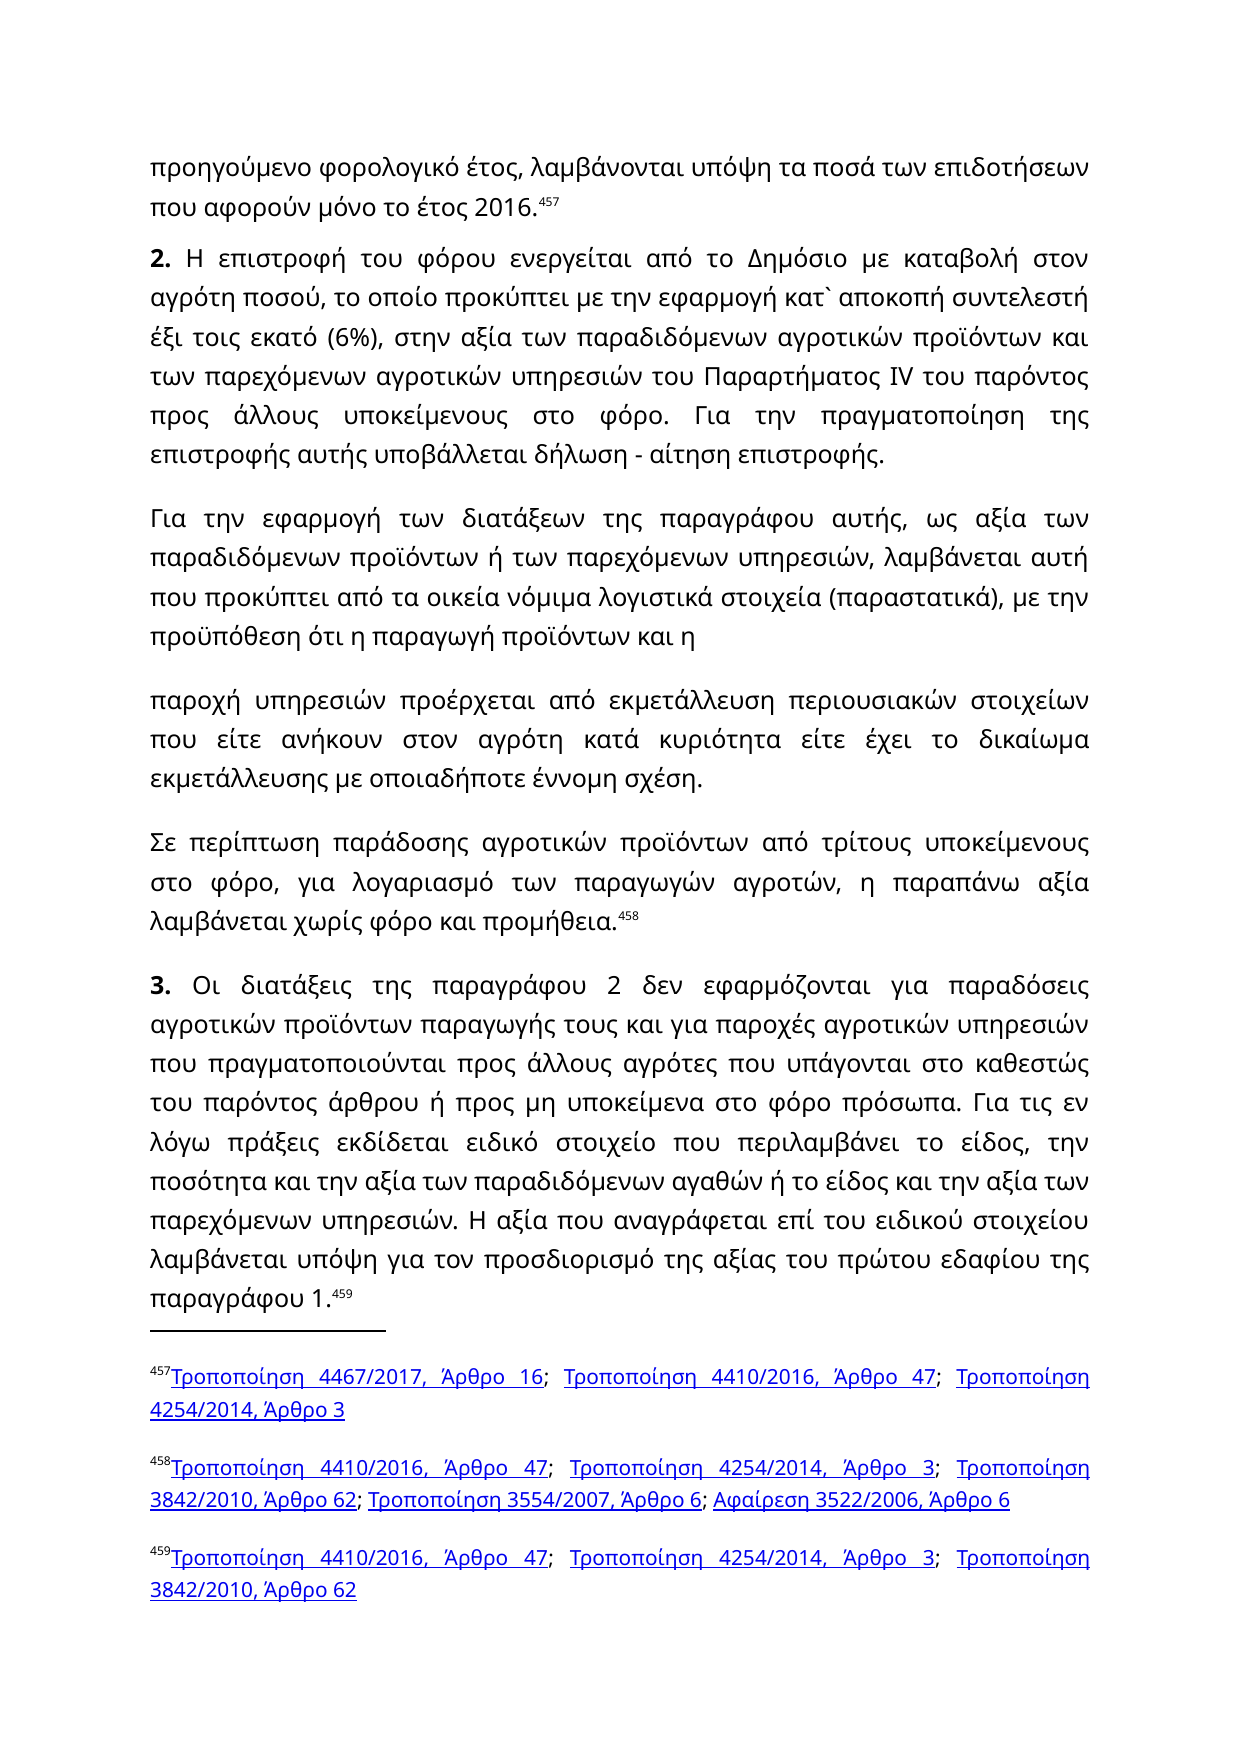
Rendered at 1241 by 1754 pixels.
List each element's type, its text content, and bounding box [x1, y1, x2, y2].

text Σε περίπτωση παράδοσης αγροτικών προϊόντων από τρίτους υποκείμενους στο φόρο, για λογαριασμό των παραγωγών αγροτών, η παραπάνω αξία λαμβάνεται χωρίς φόρο και προμήθεια. [150, 825, 1090, 937]
text Τροποποίηση 4467/2017, Άρθρο 16; Τροποποίηση 4410/2016, Άρθρο 47; Τροποποίηση 4254/2014, Άρθρο 3 [150, 1362, 1090, 1423]
text 2. Η επιστροφή του φόρου ενεργείται από το Δημόσιο με καταβολή στον αγρότη ποσού, το οποίο προκύπτει με την εφαρμογή κατ` αποκοπή συντελεστή έξι τοις εκατό (6%), στην αξία των παραδιδόμενων αγροτικών προϊόντων και των παρεχόμενων αγροτικών υπηρεσιών του Παραρτήματος IV του παρόντος προς άλλους υποκείμενους στο φόρο. Για την πραγματοποίηση της επιστροφής αυτής υποβάλλεται δήλωση - αίτηση επιστροφής. [150, 241, 1090, 471]
text Τροποποίηση 4410/2016, Άρθρο 47; Τροποποίηση 4254/2014, Άρθρο 3; Τροποποίηση 3842/2010, Άρθρο 62 [150, 1543, 1090, 1604]
text 3. Οι διατάξεις της παραγράφου 2 δεν εφαρμόζονται για παραδόσεις αγροτικών προϊόντων παραγωγής τους και για παροχές αγροτικών υπηρεσιών που πραγματοποιούνται προς άλλους αγρότες που υπάγονται στο καθεστώς του παρόντος άρθρου ή προς μη υποκείμενα στο φόρο πρόσωπα. Για τις εν λόγω πράξεις εκδίδεται ειδικό στοιχείο που περιλαμβάνει το είδος, την ποσότητα και την αξία των παραδιδόμενων αγαθών ή το είδος και την αξία των παρεχόμενων υπηρεσιών. Η αξία που αναγράφεται επί του ειδικού στοιχείου λαμβάνεται υπόψη για τον προσδιορισμό της αξίας του πρώτου εδαφίου της παραγράφου 1. [150, 967, 1090, 1315]
text Για την εφαρμογή των διατάξεων της παραγράφου αυτής, ως αξία των παραδιδόμενων προϊόντων ή των παρεχόμενων υπηρεσιών, λαμβάνεται αυτή που προκύπτει από τα οικεία νόμιμα λογιστικά στοιχεία (παραστατικά), με την προϋπόθεση ότι η παραγωγή προϊόντων και η [150, 501, 1090, 652]
text παροχή υπηρεσιών προέρχεται από εκμετάλλευση περιουσιακών στοιχείων που είτε ανήκουν στον αγρότη κατά κυριότητα είτε έχει το δικαίωμα εκμετάλλευσης με οποιαδήποτε έννομη σχέση. [150, 682, 1090, 795]
text προηγούμενο φορολογικό έτος, λαμβάνονται υπόψη τα ποσά των επιδοτήσεων που αφορούν μόνο το έτος 2016. [150, 150, 1090, 223]
text Τροποποίηση 4410/2016, Άρθρο 47; Τροποποίηση 4254/2014, Άρθρο 3; Τροποποίηση 3842/2010, Άρθρο 62; Τροποποίηση 3554/2007, Άρθρο 6; Αφαίρεση 3522/2006, Άρθρο 6 [150, 1453, 1090, 1514]
